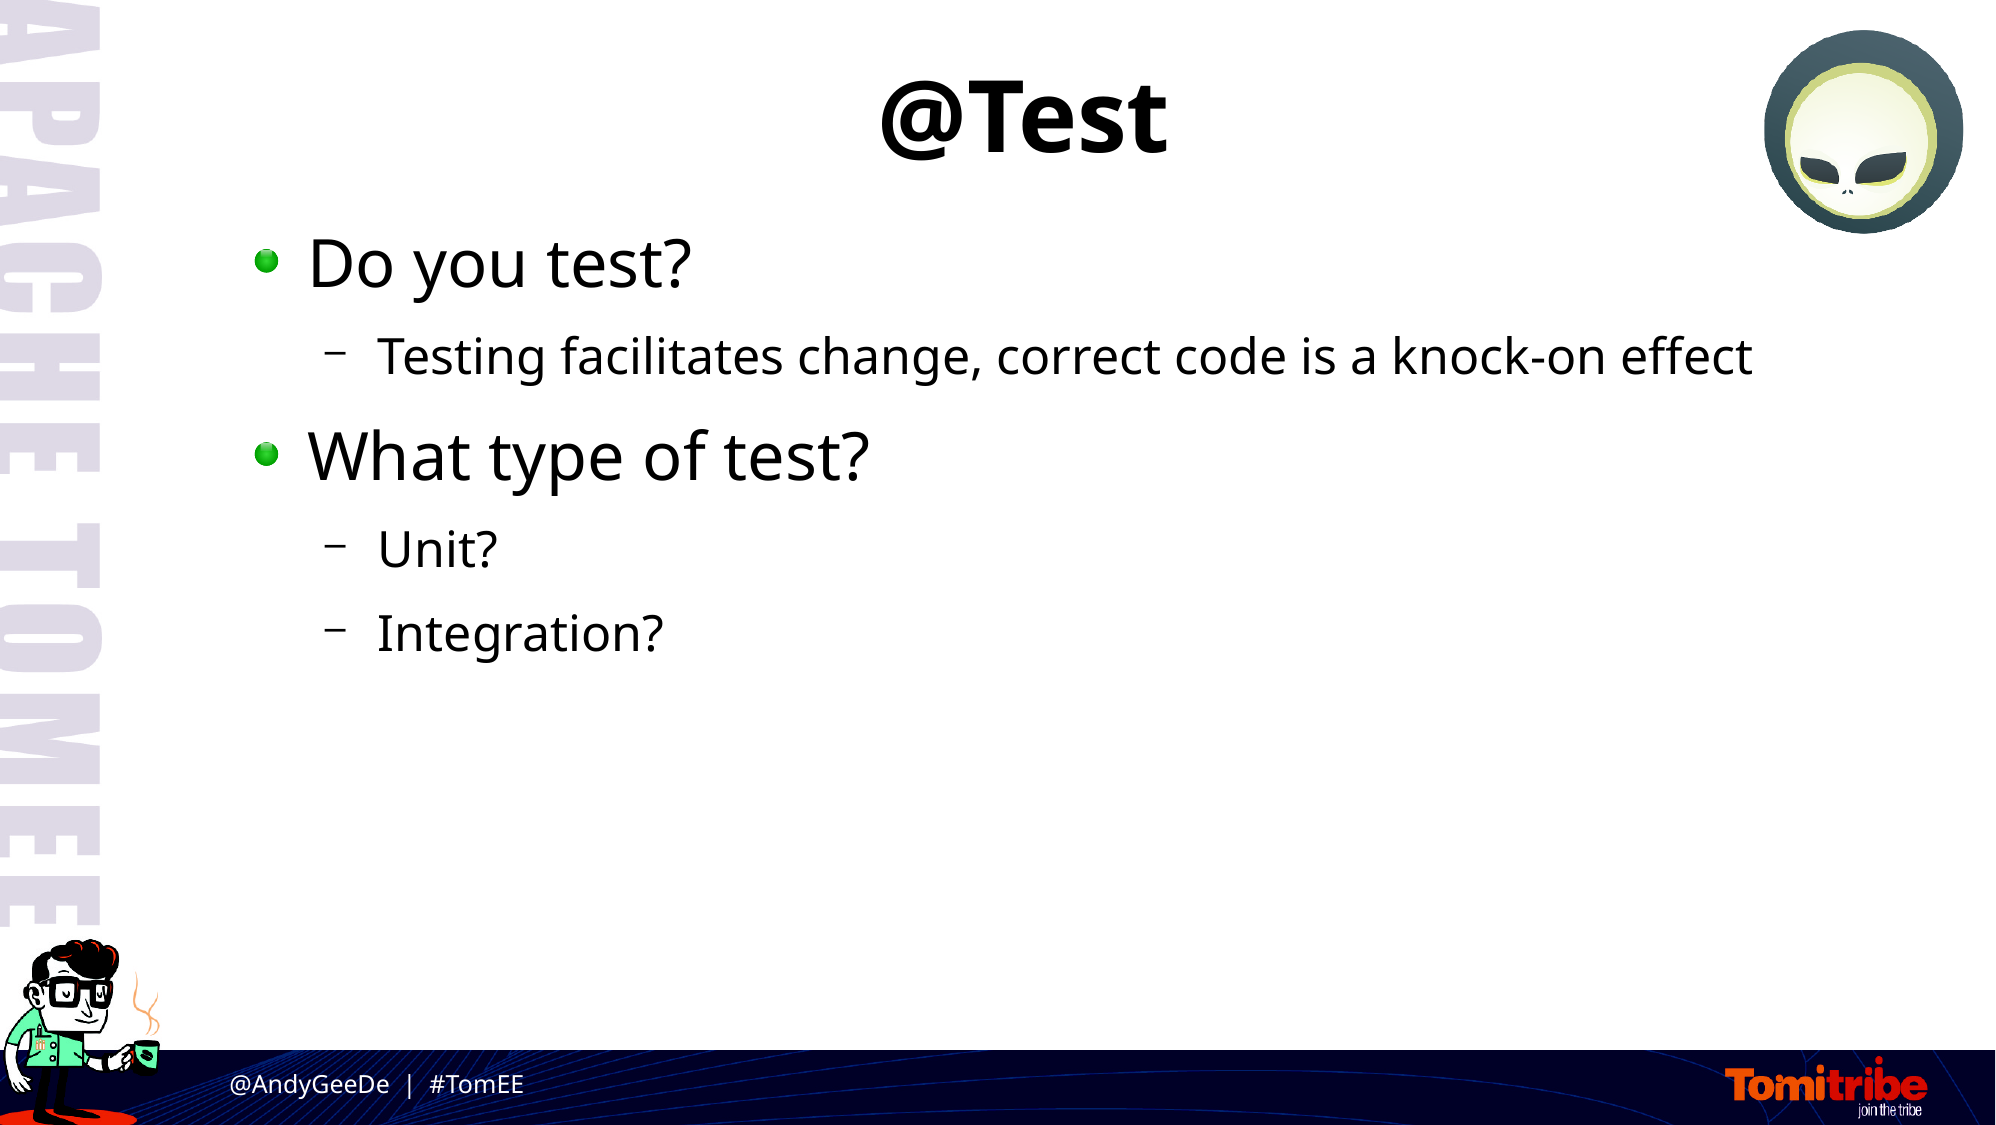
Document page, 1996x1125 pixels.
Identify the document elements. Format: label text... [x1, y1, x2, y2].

picture [0, 0, 1996, 1125]
list Do you test? Testing facilitates change, correct code is a knock-on effect What type of test? Unit? Integration? [236, 220, 1855, 954]
text_box @AndyGeeDe | #TomEE [214, 1060, 879, 1106]
title @Test [153, 45, 1742, 189]
